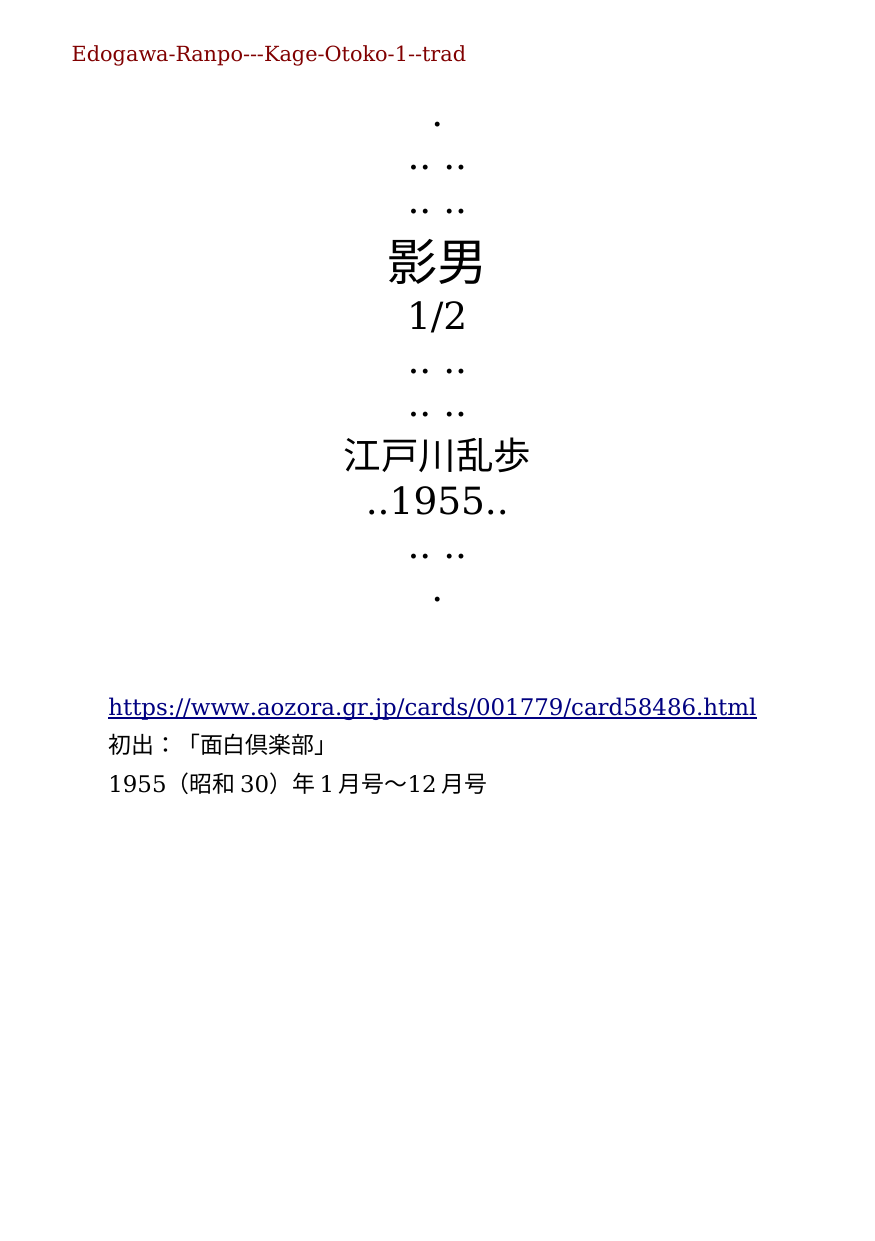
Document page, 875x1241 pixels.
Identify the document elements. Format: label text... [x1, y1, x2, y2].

text https://www.aozora.gr.jp/cards/001779/card58486.html [72, 694, 802, 721]
text 初出：「面白倶楽部」 [72, 727, 802, 760]
text 1955（昭和30）年1月号～12月号 [72, 766, 802, 799]
text Edogawa-Ranpo---Kage-Otoko-1--trad [71, 42, 803, 66]
subtitle . .. .. .. .. 影男 1/2 .. .. .. .. 江戸川乱歩 ..1955.. .. .. . [36, 91, 838, 611]
